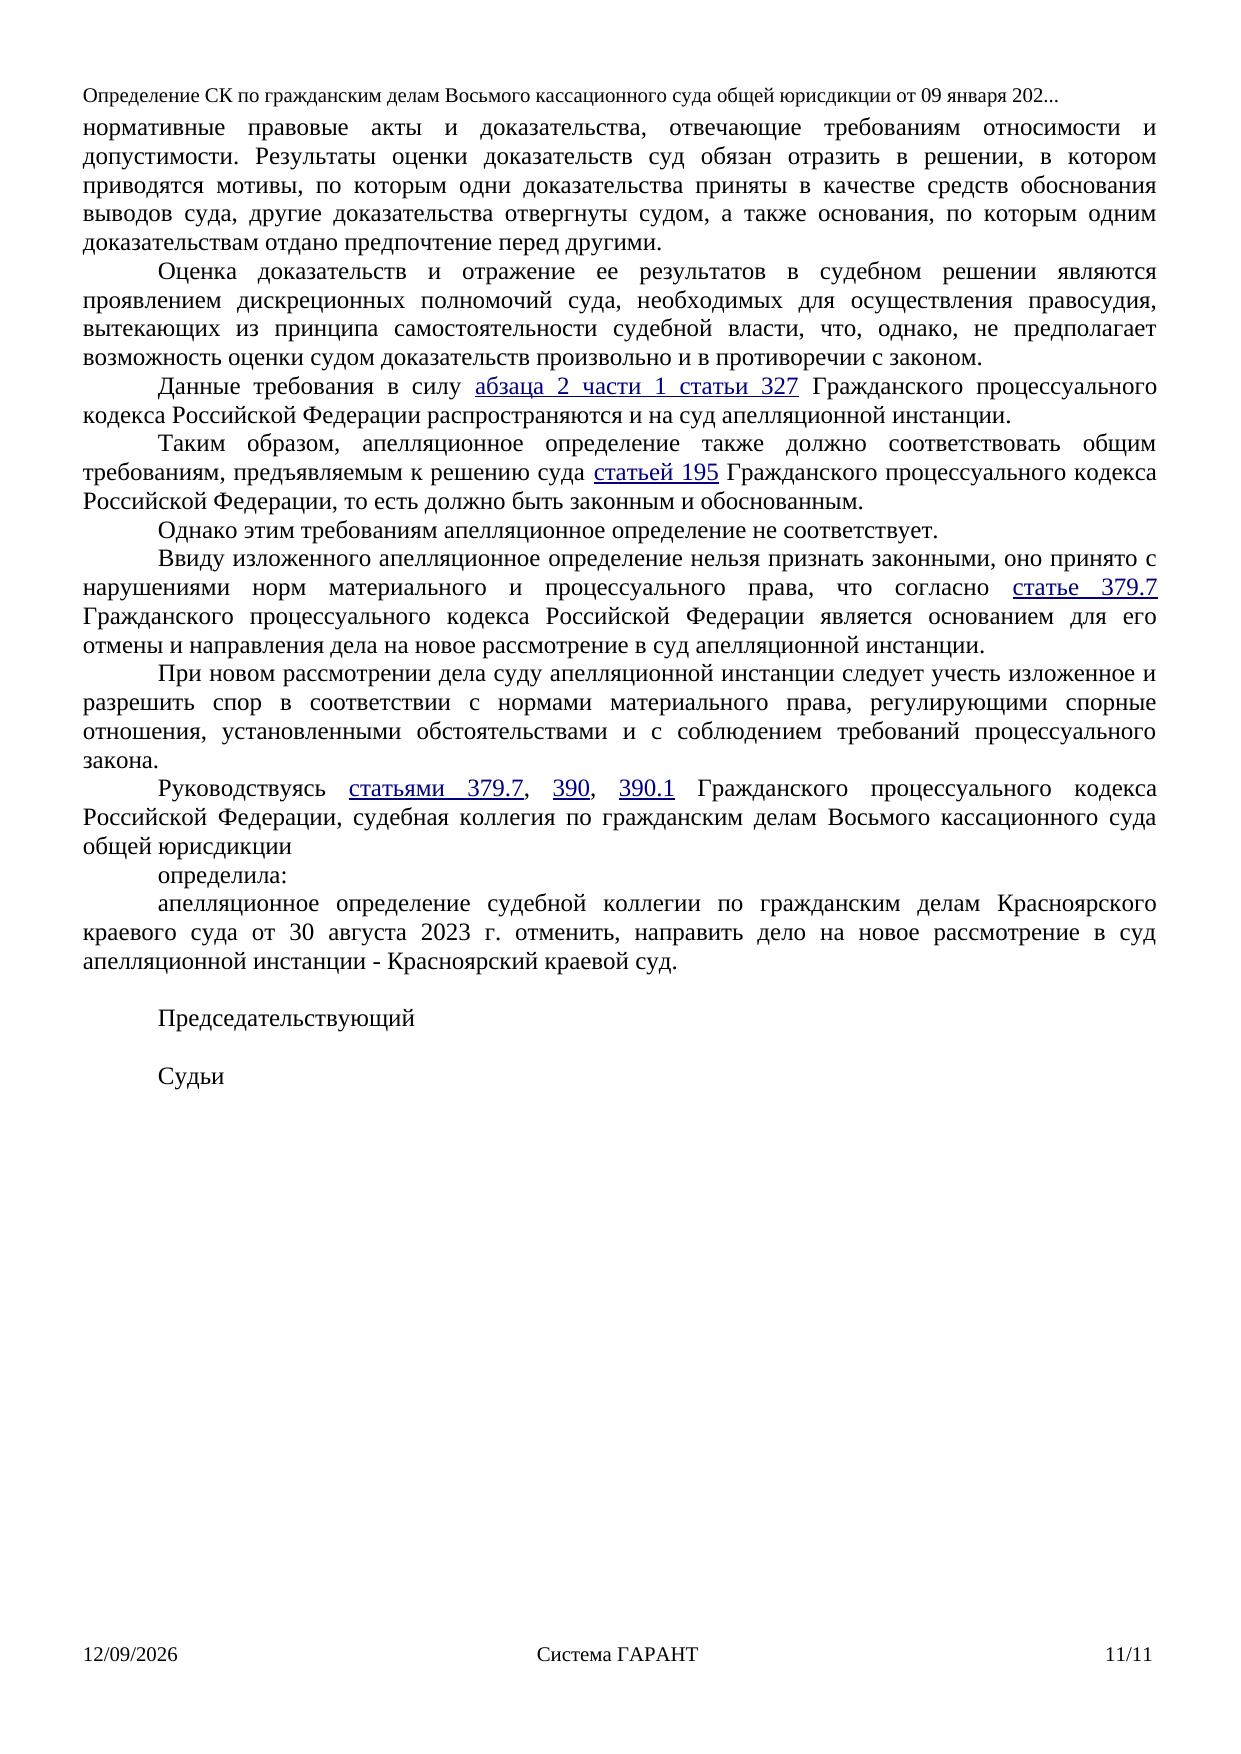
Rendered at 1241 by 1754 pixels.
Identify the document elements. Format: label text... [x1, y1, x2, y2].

text При новом рассмотрении дела суду апелляционной инстанции следует учесть изложенное и разрешить спор в соответствии с нормами материального права, регулирующими спорные отношения, установленными обстоятельствами и с соблюдением требований процессуального закона. [83, 658, 1157, 773]
text Данные требования в силу абзаца 2 части 1 статьи 327 Гражданского процессуального кодекса Российской Федерации распространяются и на суд апелляционной инстанции. [83, 371, 1157, 428]
text Руководствуясь статьями 379.7, 390, 390.1 Гражданского процессуального кодекса Российской Федерации, судебная коллегия по гражданским делам Восьмого кассационного суда общей юрисдикции [83, 773, 1157, 860]
text Судьи [83, 1061, 1157, 1090]
text Ввиду изложенного апелляционное определение нельзя признать законными, оно принято с нарушениями норм материального и процессуального права, что согласно статье 379.7 Гражданского процессуального кодекса Российской Федерации является основанием для его отмены и направления дела на новое рассмотрение в суд апелляционной инстанции. [83, 543, 1157, 658]
text Однако этим требованиям апелляционное определение не соответствует. [83, 515, 1157, 543]
text определила: [83, 860, 1157, 888]
text Таким образом, апелляционное определение также должно соответствовать общим требованиям, предъявляемым к решению суда статьей 195 Гражданского процессуального кодекса Российской Федерации, то есть должно быть законным и обоснованным. [83, 428, 1157, 515]
text апелляционное определение судебной коллегии по гражданским делам Красноярского краевого суда от 30 августа 2023 г. отменить, направить дело на новое рассмотрение в суд апелляционной инстанции - Красноярский краевой суд. [83, 888, 1157, 975]
text нормативные правовые акты и доказательства, отвечающие требованиям относимости и допустимости. Результаты оценки доказательств суд обязан отразить в решении, в котором приводятся мотивы, по которым одни доказательства приняты в качестве средств обоснования выводов суда, другие доказательства отвергнуты судом, а также основания, по которым одним доказательствам отдано предпочтение перед другими. [83, 112, 1157, 256]
text Председательствующий [83, 1003, 1157, 1032]
text Оценка доказательств и отражение ее результатов в судебном решении являются проявлением дискреционных полномочий суда, необходимых для осуществления правосудия, вытекающих из принципа самостоятельности судебной власти, что, однако, не предполагает возможность оценки судом доказательств произвольно и в противоречии с законом. [83, 256, 1157, 371]
